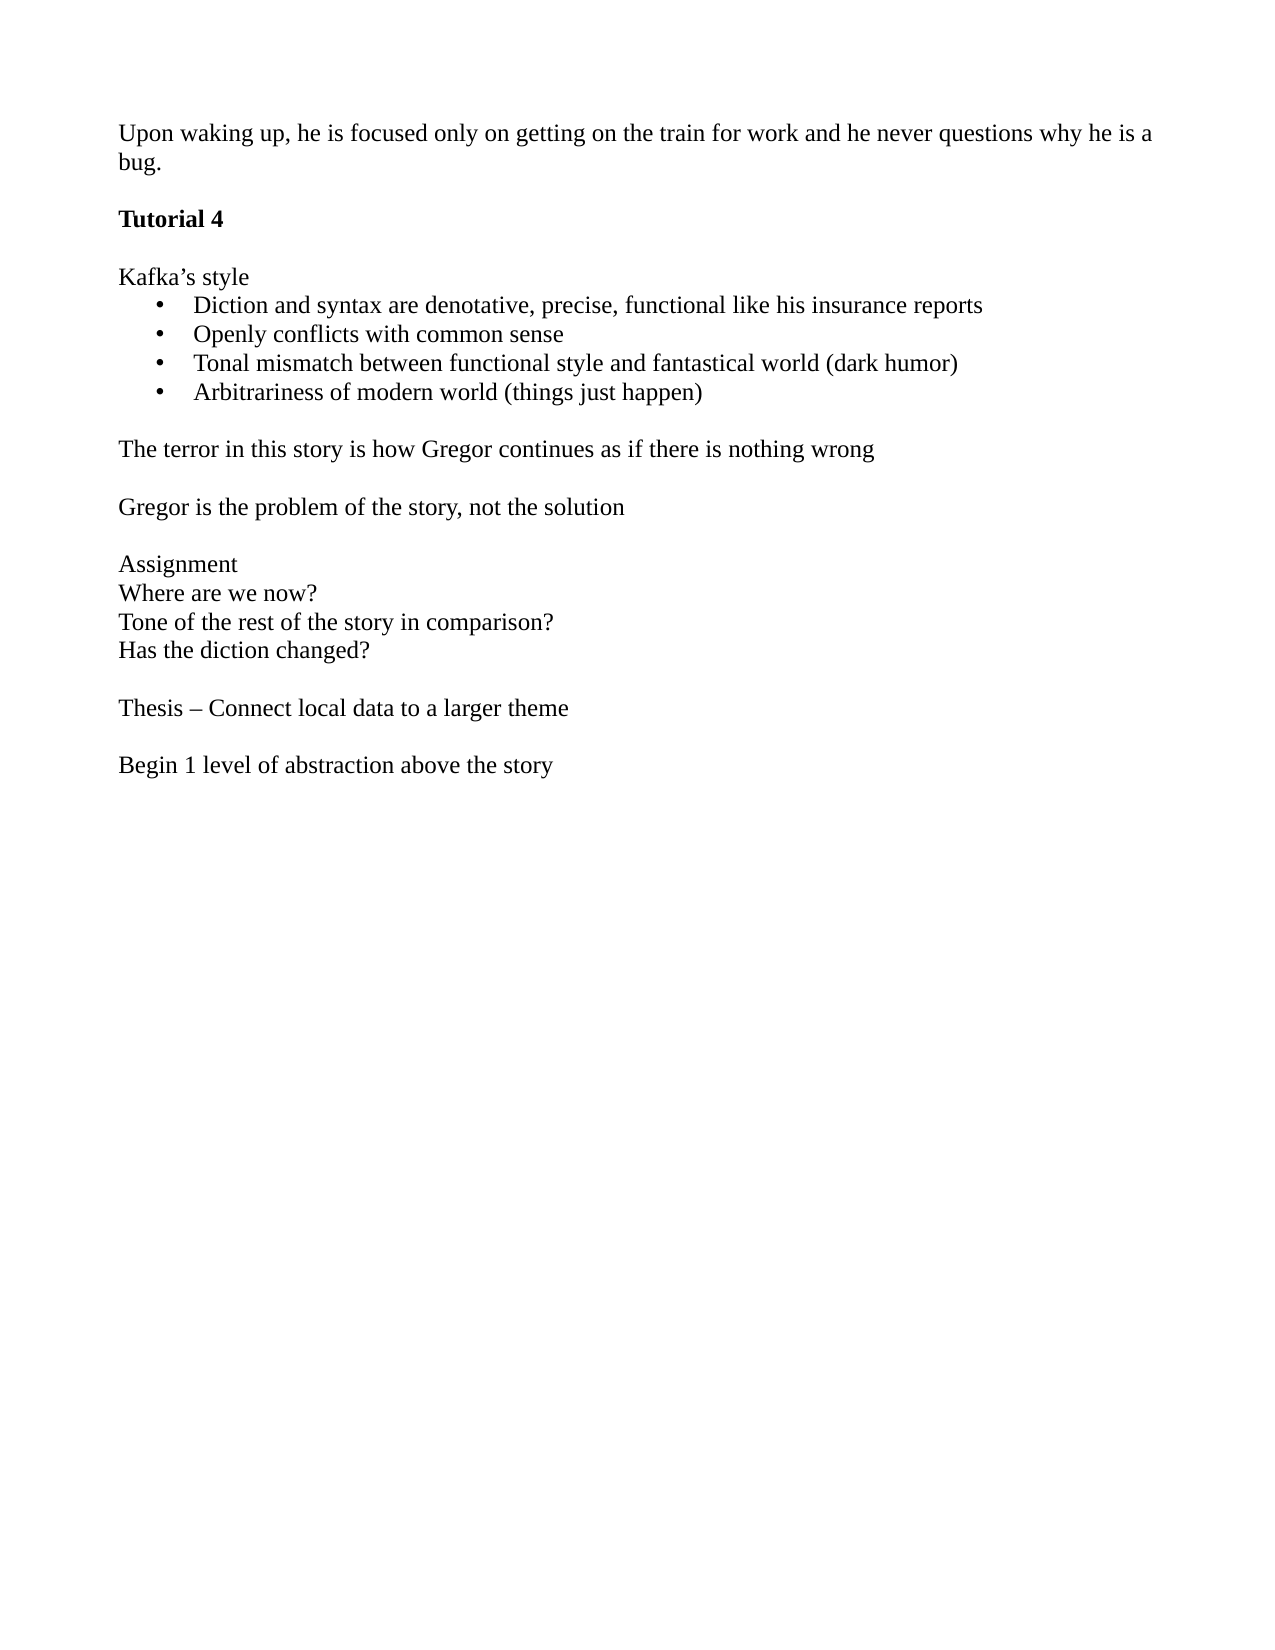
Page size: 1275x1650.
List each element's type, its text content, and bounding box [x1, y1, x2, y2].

text The terror in this story is how Gregor continues as if there is nothing wrong [118, 434, 1157, 463]
text Tutorial 4 [118, 204, 1157, 233]
text Kafka’s style [118, 262, 1157, 291]
list Arbitrariness of modern world (things just happen) [156, 377, 1157, 406]
text Begin 1 level of abstraction above the story [118, 751, 1157, 779]
text Where are we now? [118, 578, 1157, 607]
list Diction and syntax are denotative, precise, functional like his insurance reports [156, 291, 1157, 319]
text Gregor is the problem of the story, not the solution [118, 492, 1157, 521]
text Tone of the rest of the story in comparison? [118, 607, 1157, 636]
text Upon waking up, he is focused only on getting on the train for work and he never questions why he is a bug. [118, 118, 1157, 176]
text Assignment [118, 549, 1157, 578]
text Has the diction changed? [118, 636, 1157, 664]
text Thesis – Connect local data to a larger theme [118, 693, 1157, 722]
list Tonal mismatch between functional style and fantastical world (dark humor) [156, 348, 1157, 377]
list Openly conflicts with common sense [156, 319, 1157, 348]
